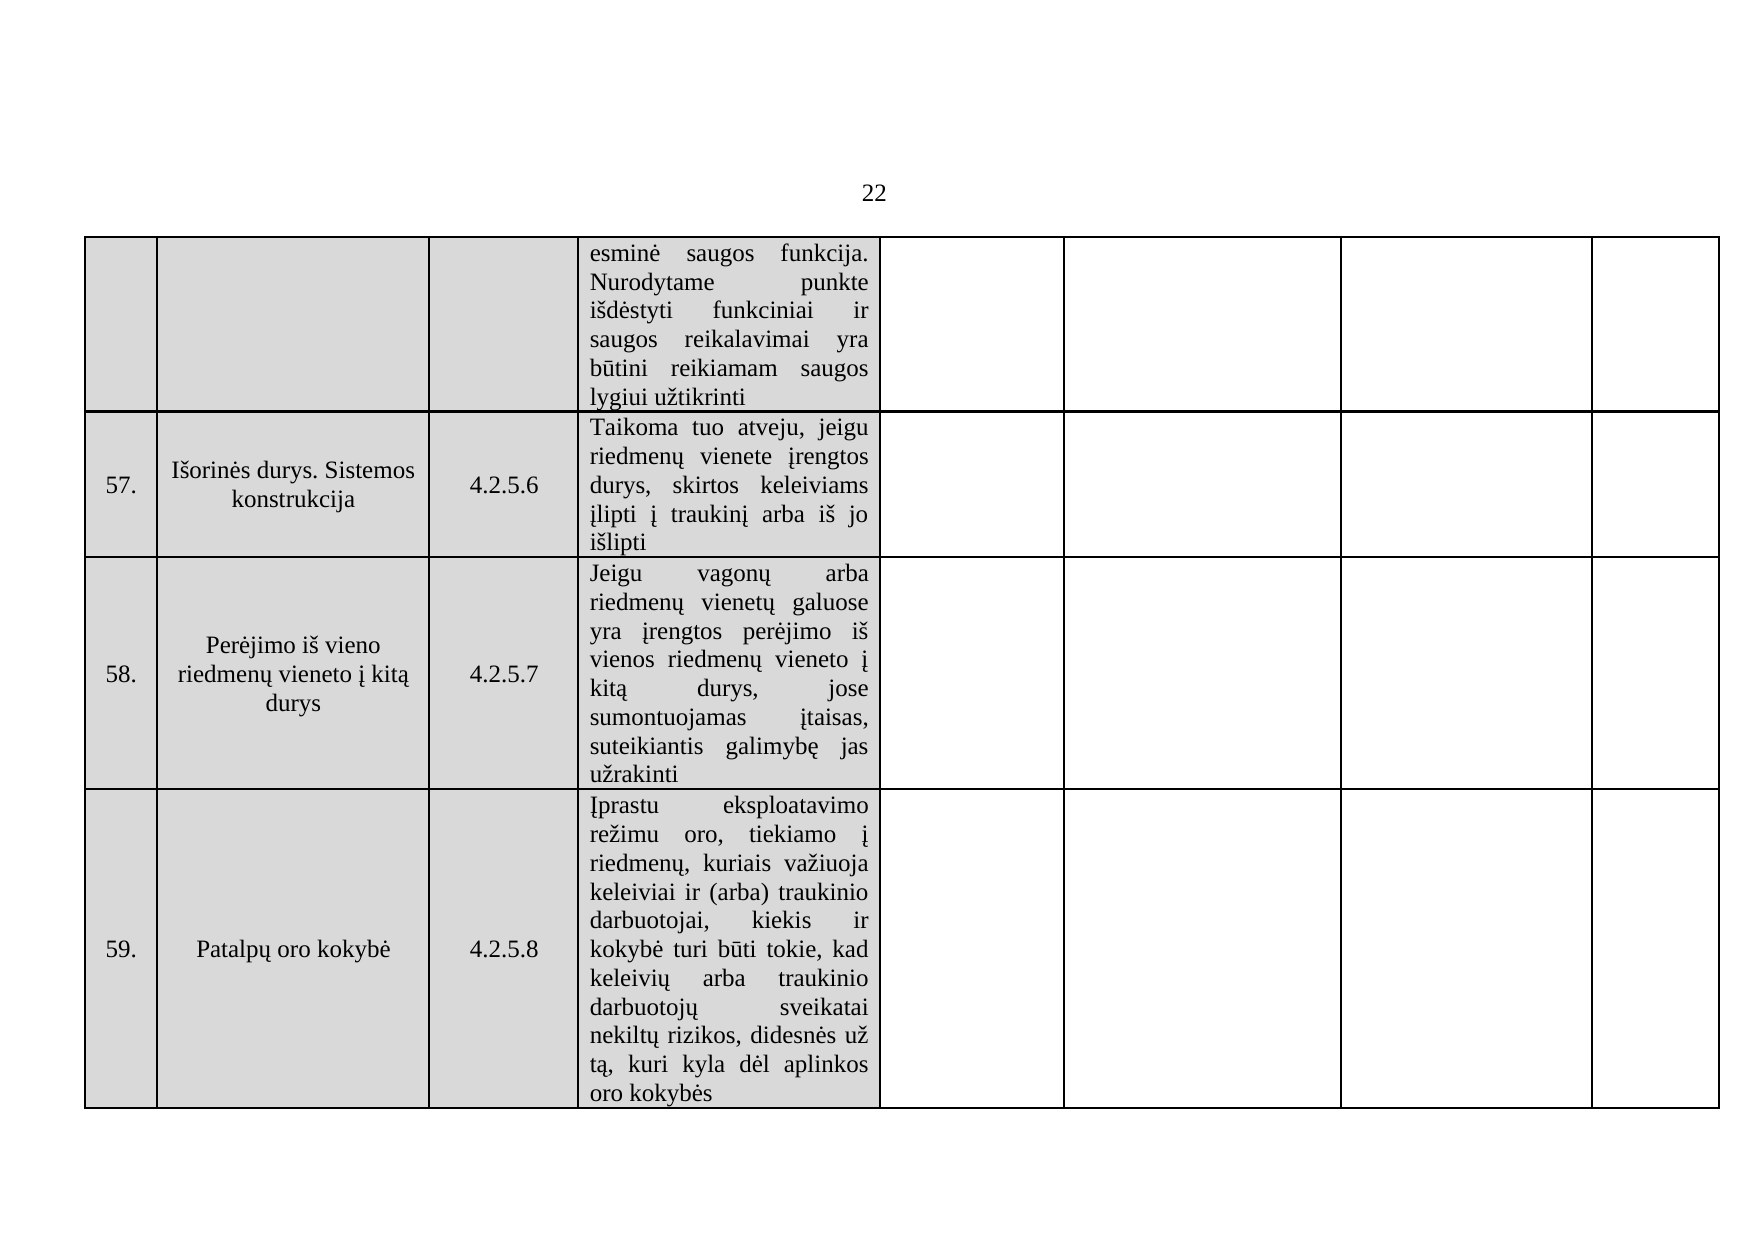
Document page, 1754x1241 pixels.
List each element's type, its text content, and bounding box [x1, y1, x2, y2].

table_cell [1593, 790, 1718, 1107]
table_cell [1593, 238, 1718, 410]
table_cell [1593, 413, 1718, 556]
table_cell [1065, 238, 1340, 410]
table_cell Įprastu eksploatavimo režimu oro, tiekiamo į riedmenų, kuriais važiuoja keleiviai ir (arba) traukinio darbuotojai, kiekis ir kokybė turi būti tokie, kad keleivių arba traukinio darbuotojų sveikatai nekiltų rizikos, didesnės už tą, kuri kyla dėl aplinkos oro kokybės [579, 790, 879, 1107]
table_cell 4.2.5.6 [430, 413, 577, 556]
table_cell [86, 238, 156, 410]
table_cell [1065, 558, 1340, 788]
table_cell 57. [86, 413, 156, 556]
table_cell 4.2.5.7 [430, 558, 577, 788]
table_cell Jeigu vagonų arba riedmenų vienetų galuose yra įrengtos perėjimo iš vienos riedmenų vieneto į kitą durys, jose sumontuojamas įtaisas, suteikiantis galimybę jas užrakinti [579, 558, 879, 788]
table_cell [1342, 238, 1591, 410]
table_cell [1065, 790, 1340, 1107]
table_cell [1342, 413, 1591, 556]
table_cell [881, 413, 1063, 556]
table_cell [158, 238, 428, 410]
table_cell Išorinės durys. Sistemos konstrukcija [158, 413, 428, 556]
table_cell [1342, 790, 1591, 1107]
table_cell [881, 238, 1063, 410]
table_cell esminė saugos funkcija. Nurodytame punkte išdėstyti funkciniai ir saugos reikalavimai yra būtini reikiamam saugos lygiui užtikrinti [579, 238, 879, 410]
table_cell [430, 238, 577, 410]
table_cell Patalpų oro kokybė [158, 790, 428, 1107]
table_cell [1342, 558, 1591, 788]
table_cell [1065, 413, 1340, 556]
table_cell [1593, 558, 1718, 788]
table_cell [881, 790, 1063, 1107]
table_cell Taikoma tuo atveju, jeigu riedmenų vienete įrengtos durys, skirtos keleiviams įlipti į traukinį arba iš jo išlipti [579, 413, 879, 556]
table_cell 58. [86, 558, 156, 788]
table_cell [881, 558, 1063, 788]
table_cell 59. [86, 790, 156, 1107]
table_cell 4.2.5.8 [430, 790, 577, 1107]
table_cell Perėjimo iš vieno riedmenų vieneto į kitą durys [158, 558, 428, 788]
